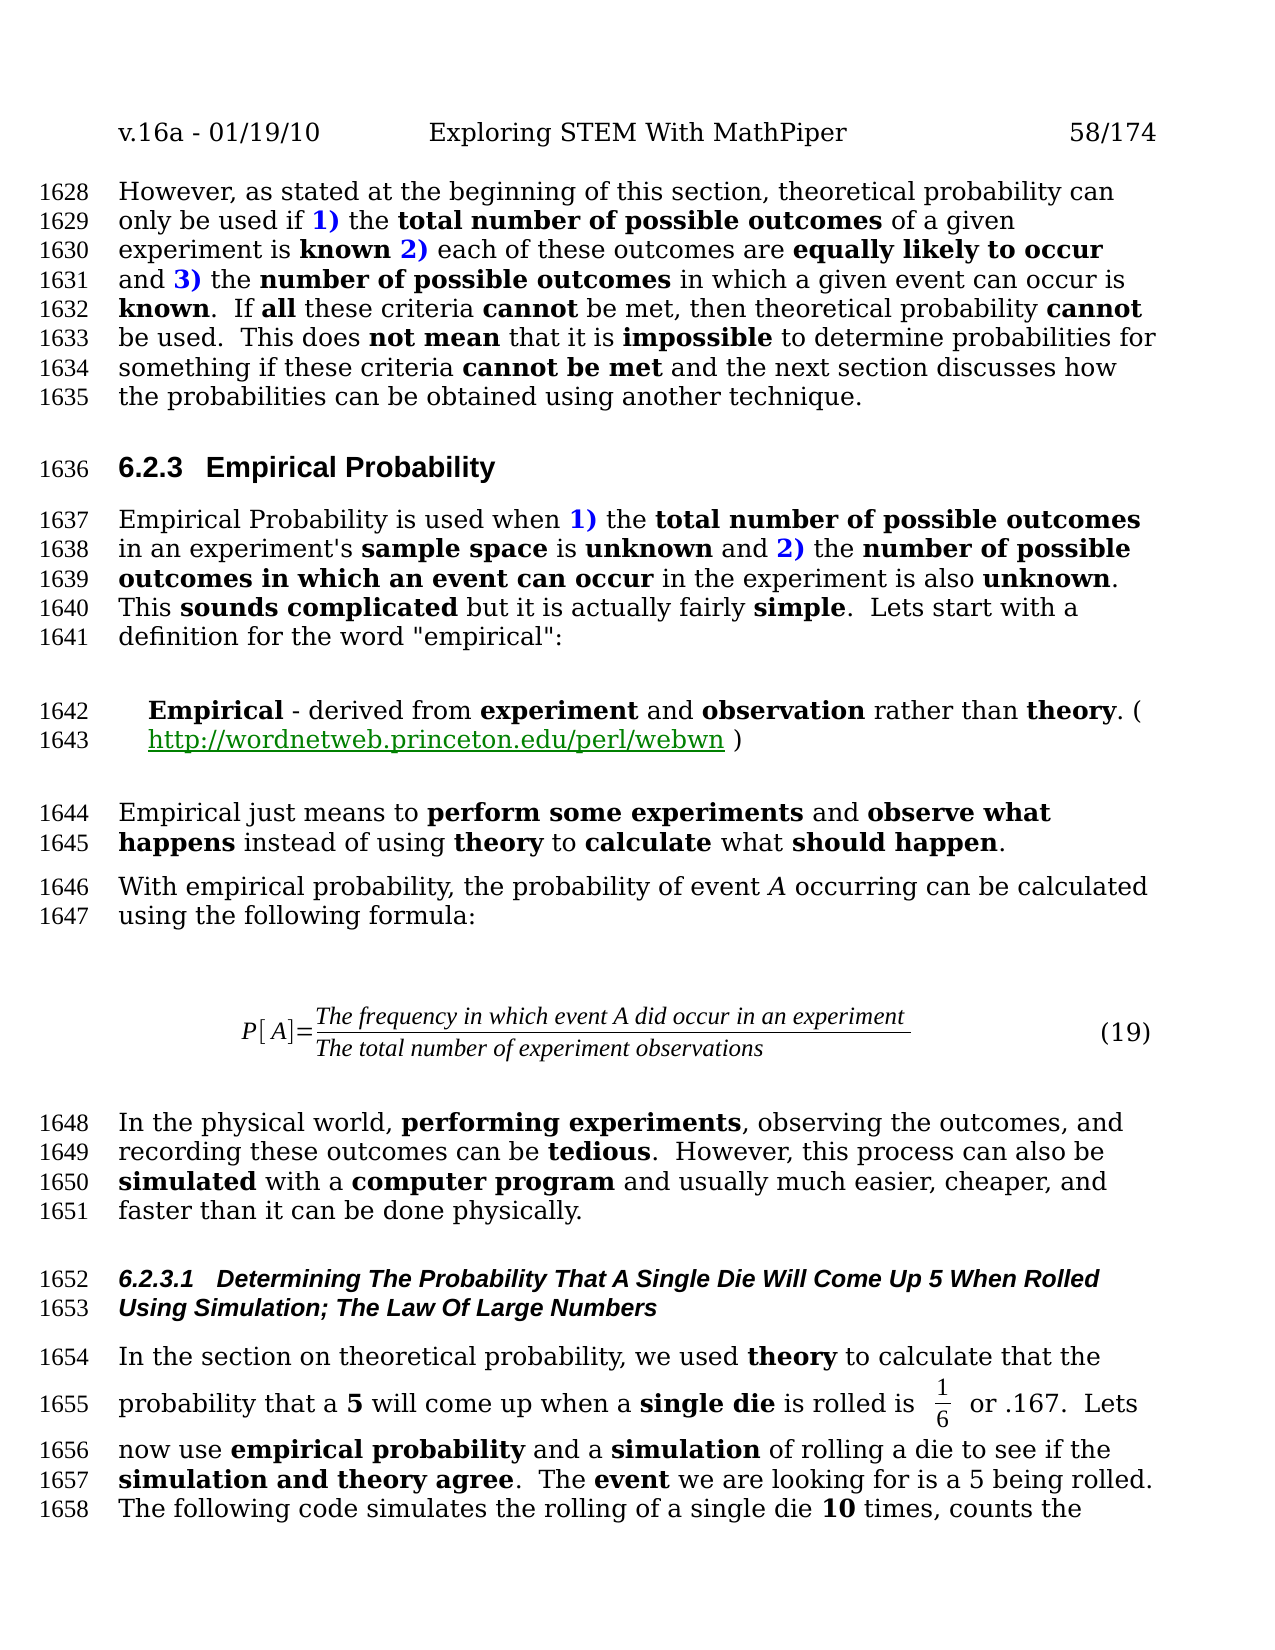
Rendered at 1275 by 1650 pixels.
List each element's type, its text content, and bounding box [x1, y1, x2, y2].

text Empirical - derived from experiment and observation rather than theory. ( http://wordnetweb.princeton.edu/perl/webwn ) [148, 696, 1157, 754]
text In the physical world, performing experiments, observing the outcomes, and recording these outcomes can be tedious. However, this process can also be simulated with a computer program and usually much easier, cheaper, and faster than it can be done physically. [118, 1108, 1157, 1225]
table_header [118, 995, 1041, 1070]
text However, as stated at the beginning of this section, theoretical probability can only be used if 1) the total number of possible outcomes of a given experiment is known 2) each of these outcomes are equally likely to occur and 3) the number of possible outcomes in which a given event can occur is known. If all these criteria cannot be met, then theoretical probability cannot be used. This does not mean that it is impossible to determine probabilities for something if these criteria cannot be met and the next section discusses how the probabilities can be obtained using another technique. [118, 177, 1157, 411]
subtitle Empirical Probability [118, 450, 1157, 484]
text Empirical Probability is used when 1) the total number of possible outcomes in an experiment's sample space is unknown and 2) the number of possible outcomes in which an event can occur in the experiment is also unknown. This sounds complicated but it is actually fairly simple. Lets start with a definition for the word "empirical": [118, 505, 1157, 652]
text Empirical just means to perform some experiments and observe what happens instead of using theory to calculate what should happen. [118, 798, 1157, 857]
subtitle Determining The Probability That A Single Die Will Come Up 5 When Rolled Using Simulation; The Law Of Large Numbers [118, 1264, 1157, 1321]
text With empirical probability, the probability of event A occurring can be calculated using the following formula: [118, 872, 1157, 931]
text In the section on theoretical probability, we used theory to calculate that the probability that a 5 will come up when a single die is rolled isor .167. Lets now use empirical probability and a simulation of rolling a die to see if the simulation and theory agree. The event we are looking for is a 5 being rolled. The following code simulates the rolling of a single die 10 times, counts the [118, 1342, 1157, 1523]
table_header (19) [1041, 995, 1157, 1070]
